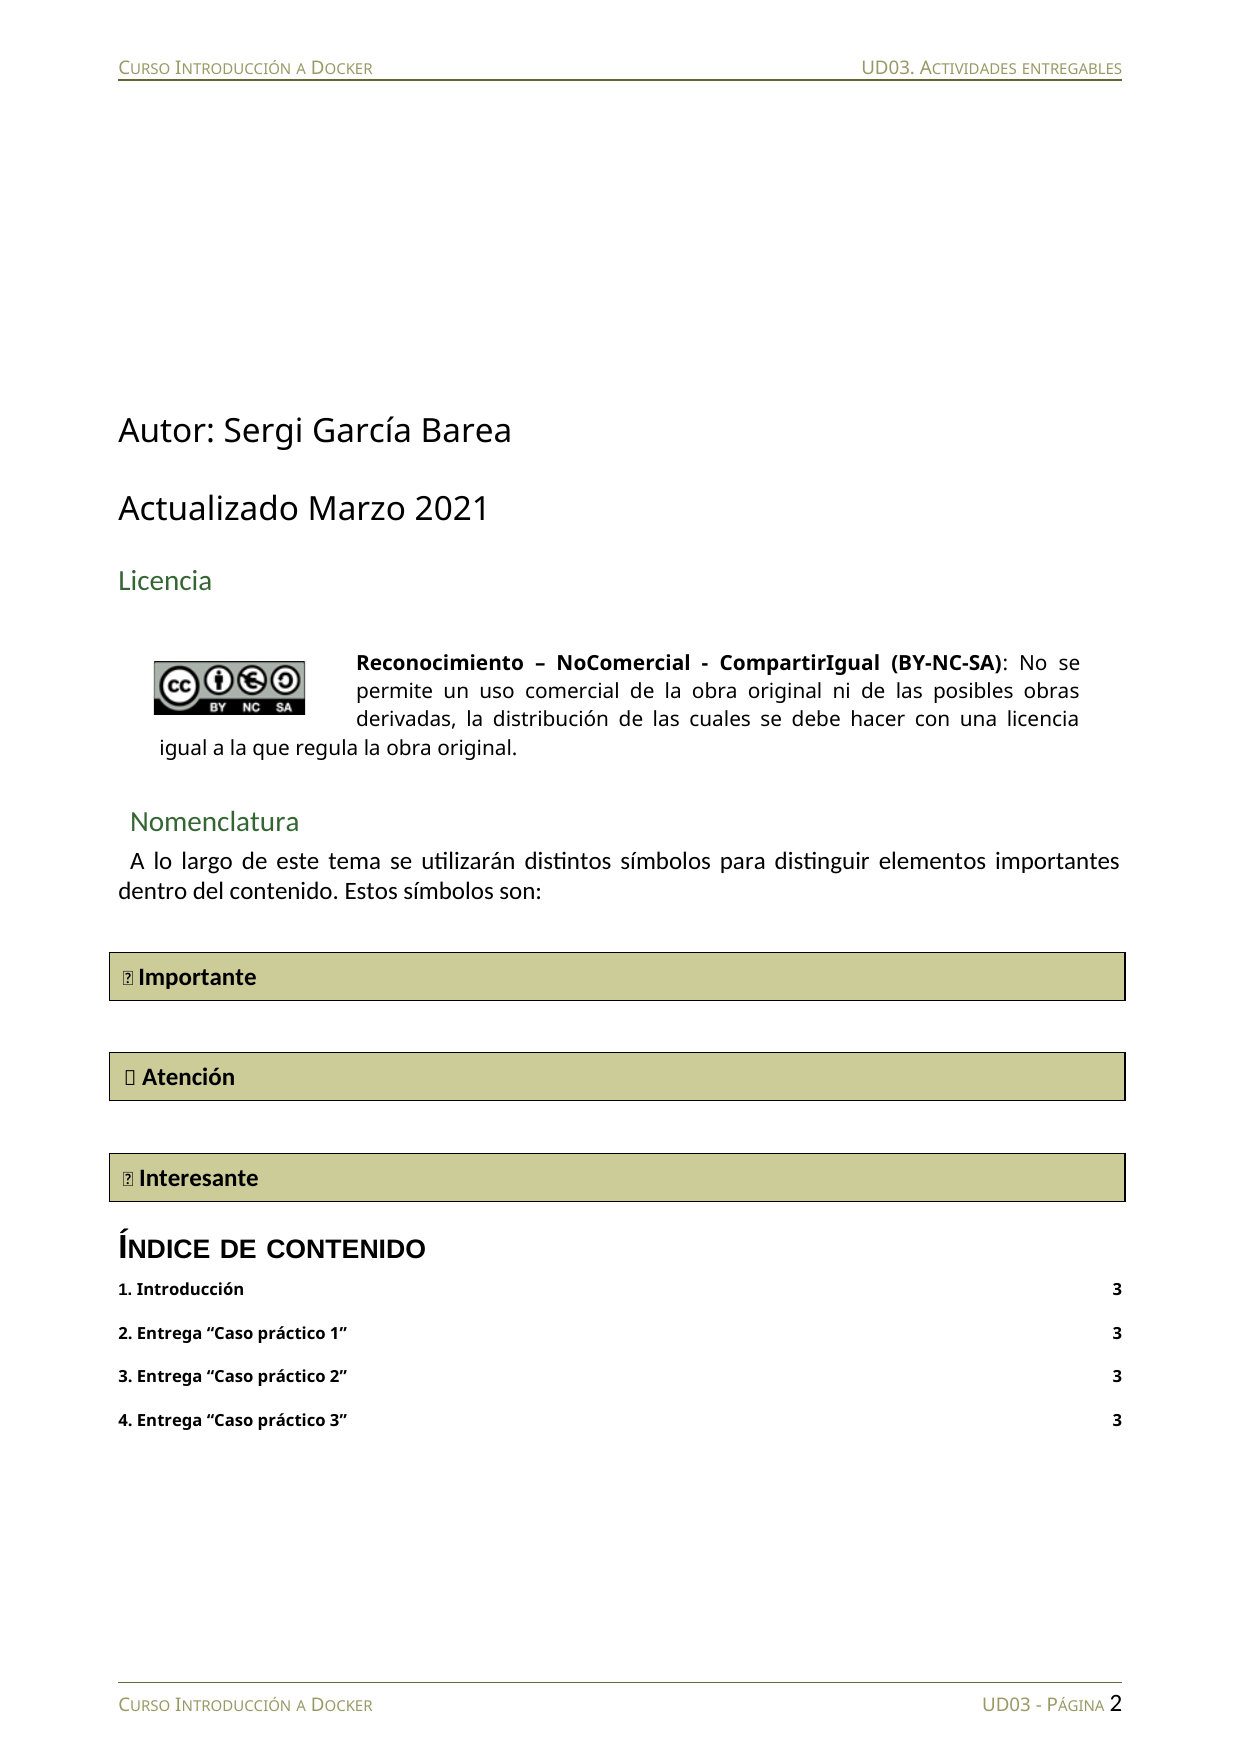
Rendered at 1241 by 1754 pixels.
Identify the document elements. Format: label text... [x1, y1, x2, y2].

text Licencia [118, 562, 1122, 598]
text Autor: Sergi García Barea [118, 407, 1122, 453]
text 📖 Importante [110, 953, 1124, 1000]
text Índice de contenido [118, 1227, 1122, 1265]
text 3. Entrega “Caso práctico 2” 3 [118, 1365, 1122, 1388]
text ❕ Atención [110, 1053, 1124, 1100]
text Actualizado Marzo 2021 [118, 485, 1122, 530]
picture [153, 661, 306, 715]
text A lo largo de este tema se utilizarán distintos símbolos para distinguir elementos importantes dentro del contenido. Estos símbolos son: [118, 845, 1122, 906]
text 2. Entrega “Caso práctico 1” 3 [118, 1321, 1122, 1344]
text Nomenclatura [118, 803, 1122, 838]
text 💬 Interesante [110, 1154, 1124, 1201]
text 1. Introducción 3 [118, 1278, 1122, 1301]
text Reconocimiento – NoComercial - CompartirIgual (BY-NC-SA): No se permite un uso comercial de la obra original ni de las posibles obras derivadas, la distribución de las cuales se debe hacer con una licencia igual a la que regula la obra original. [159, 648, 1080, 761]
text 4. Entrega “Caso práctico 3” 3 [118, 1408, 1122, 1431]
